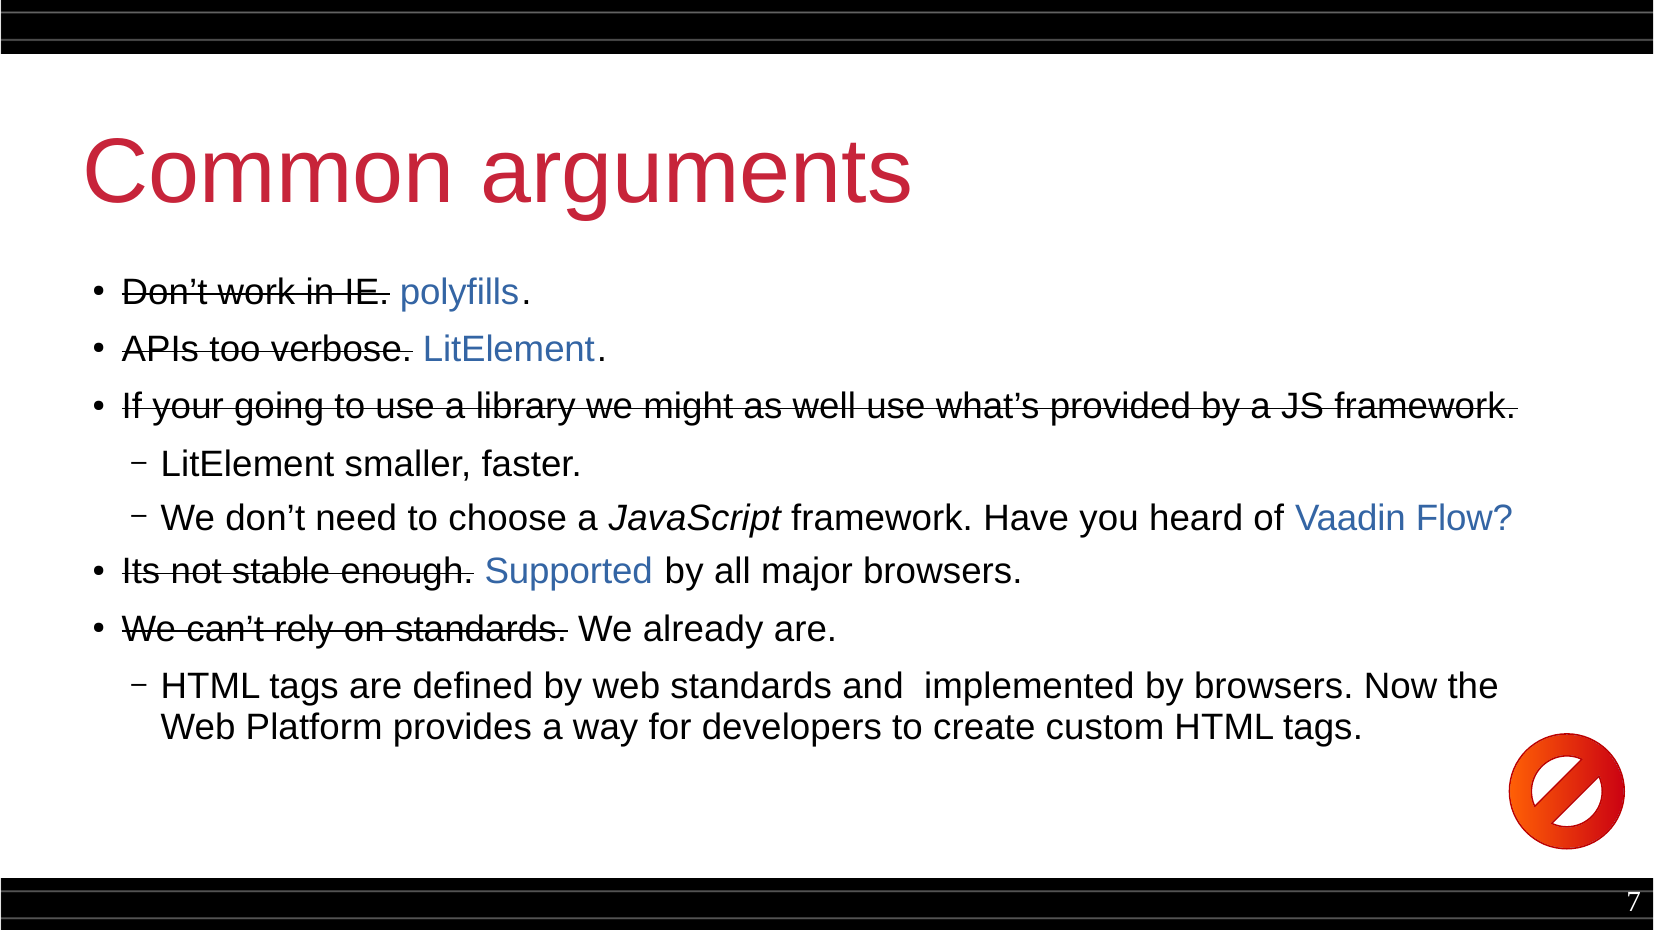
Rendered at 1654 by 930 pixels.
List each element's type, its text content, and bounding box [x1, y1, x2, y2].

picture [0, 0, 1654, 54]
title Common arguments [82, 92, 1571, 248]
list Don’t work in IE. polyfills. APIs too verbose. LitElement. If your going to use a library we might as well use what’s provided by a JS framework. LitElement smaller, faster. We don’t need to choose a JavaScript framework. Have you heard of Vaadin Flow? Its not stable enough. Supported by all major browsers. We can’t rely on standards. We already are. HTML tags are defined by web standards and implemented by browsers. Now the Web Platform provides a way for developers to create custom HTML tags. [82, 271, 1571, 757]
picture [0, 878, 1654, 930]
picture [1484, 704, 1652, 873]
